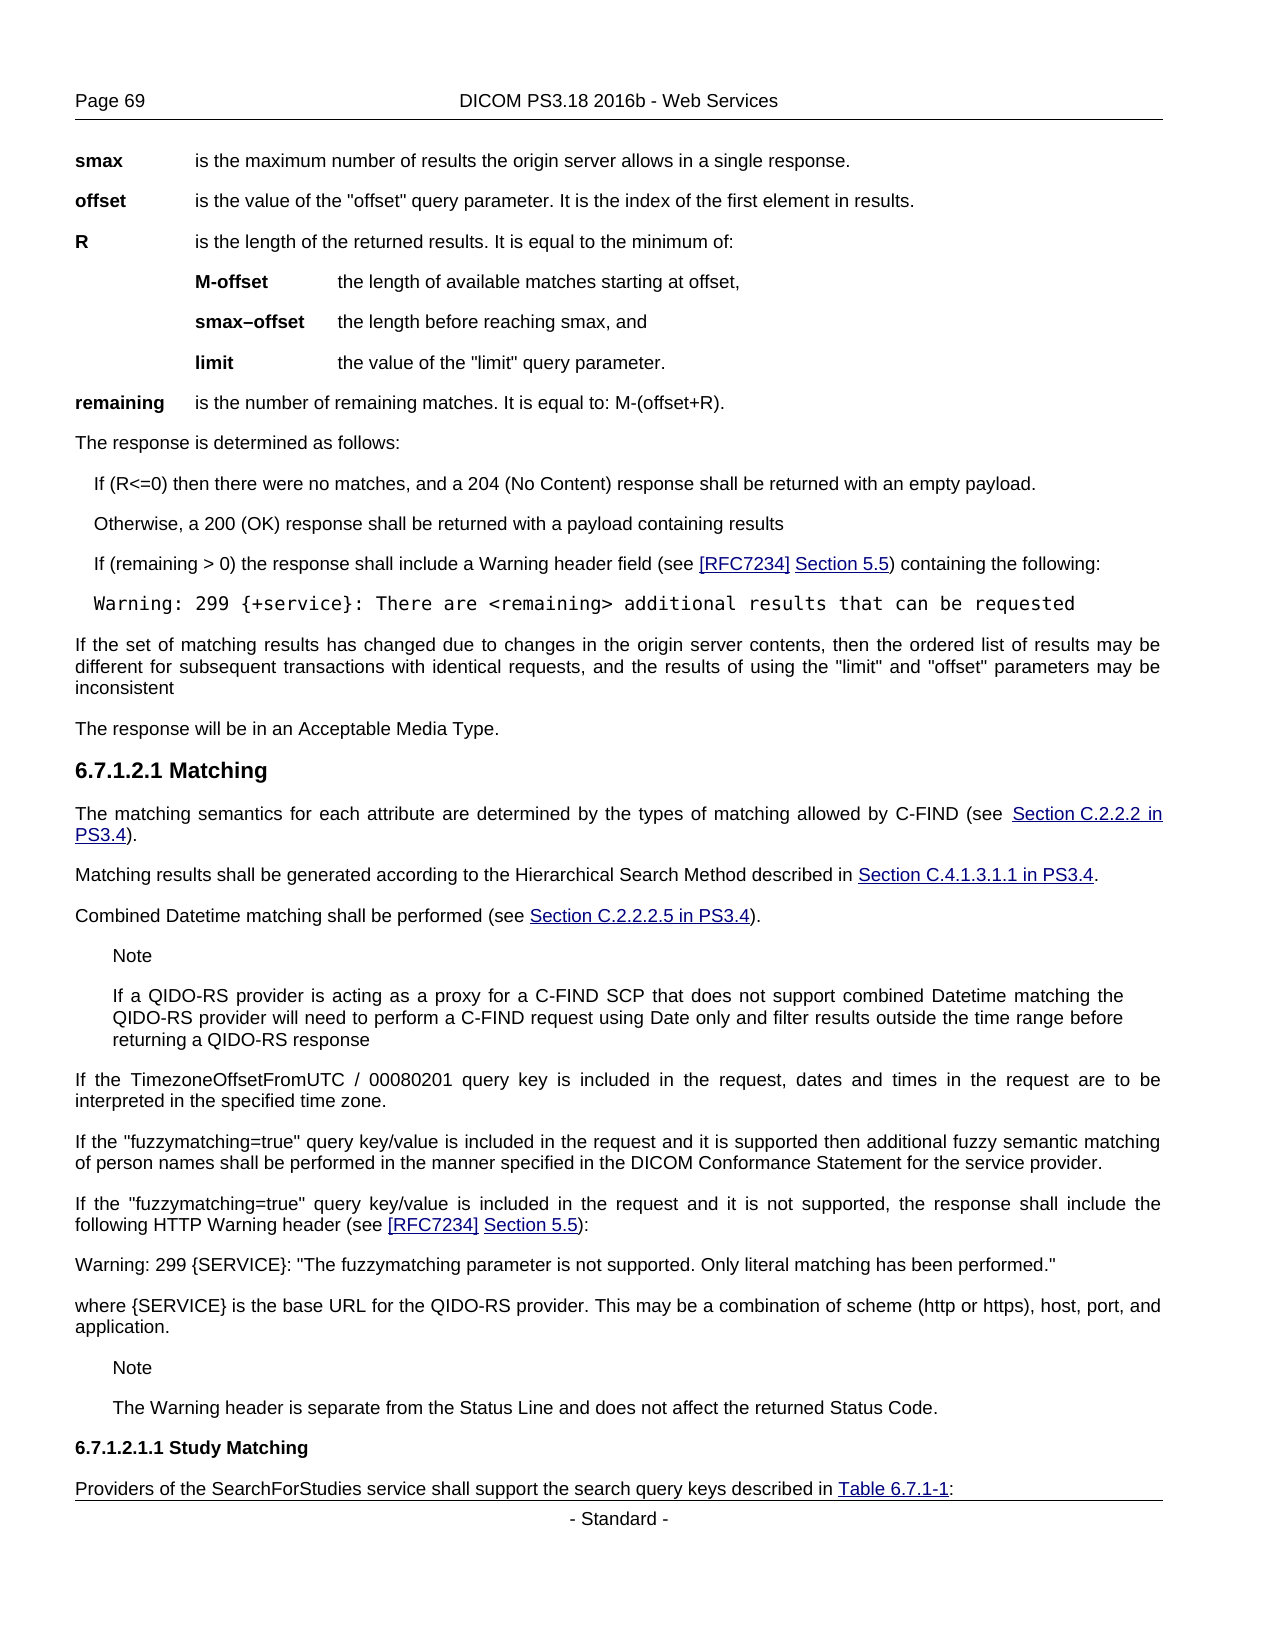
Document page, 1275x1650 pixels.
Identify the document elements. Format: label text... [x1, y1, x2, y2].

text Combined Datetime matching shall be performed (see Section C.2.2.2.5 in PS3.4). [75, 904, 1162, 926]
text The matching semantics for each attribute are determined by the types of matching allowed by C-FIND (see Section C.2.2.2 in PS3.4). [75, 802, 1162, 846]
text smax–offset the length before reaching smax, and [195, 311, 1162, 333]
text offset is the value of the "offset" query parameter. It is the index of the first element in results. [75, 190, 1162, 212]
text R is the length of the returned results. It is equal to the minimum of: [75, 231, 1162, 252]
text Note [112, 945, 1125, 966]
text If the "fuzzymatching=true" query key/value is included in the request and it is not supported, the response shall include the following HTTP Warning header (see [RFC7234] Section 5.5): [75, 1192, 1162, 1236]
text remaining is the number of remaining matches. It is equal to: M-(offset+R). [75, 392, 1162, 413]
text Warning: 299 {SERVICE}: "The fuzzymatching parameter is not supported. Only literal matching has been performed." [75, 1254, 1162, 1276]
text If the set of matching results has changed due to changes in the origin server contents, then the ordered list of results may be different for subsequent transactions with identical requests, and the results of using the "limit" and "offset" parameters may be inconsistent [75, 634, 1162, 699]
text M-offset the length of available matches starting at offset, [195, 271, 1162, 292]
text If the "fuzzymatching=true" query key/value is included in the request and it is supported then additional fuzzy semantic matching of person names shall be performed in the manner specified in the DICOM Conformance Statement for the service provider. [75, 1131, 1162, 1174]
text Otherwise, a 200 (OK) response shall be returned with a payload containing results [94, 513, 1162, 534]
text smax is the maximum number of results the origin server allows in a single response. [75, 150, 1162, 172]
text 6.7.1.2.1 Matching [75, 758, 1162, 784]
text Providers of the SearchForStudies service shall support the search query keys described in Table 6.7.1-1: [75, 1477, 1162, 1499]
text Note [112, 1356, 1125, 1378]
text limit the value of the "limit" query parameter. [195, 352, 1162, 373]
text 6.7.1.2.1.1 Study Matching [75, 1437, 1162, 1459]
text If (remaining > 0) the response shall include a Warning header field (see [RFC7234] Section 5.5) containing the following: [94, 553, 1162, 575]
text If the TimezoneOffsetFromUTC / 00080201 query key is included in the request, dates and times in the request are to be interpreted in the specified time zone. [75, 1069, 1162, 1112]
text The response will be in an Acceptable Media Type. [75, 717, 1162, 739]
text Warning: 299 {+service}: There are <remaining> additional results that can be requested [94, 593, 1162, 615]
text The response is determined as follows: [75, 432, 1162, 454]
text If a QIDO-RS provider is acting as a proxy for a C-FIND SCP that does not support combined Datetime matching the QIDO-RS provider will need to perform a C-FIND request using Date only and filter results outside the time range before returning a QIDO-RS response [112, 985, 1125, 1050]
text If (R<=0) then there were no matches, and a 204 (No Content) response shall be returned with an empty payload. [94, 472, 1162, 494]
text Matching results shall be generated according to the Hierarchical Search Method described in Section C.4.1.3.1.1 in PS3.4. [75, 864, 1162, 886]
text where {SERVICE} is the base URL for the QIDO-RS provider. This may be a combination of scheme (http or https), host, port, and application. [75, 1294, 1162, 1338]
text The Warning header is separate from the Status Line and does not affect the returned Status Code. [112, 1397, 1125, 1418]
